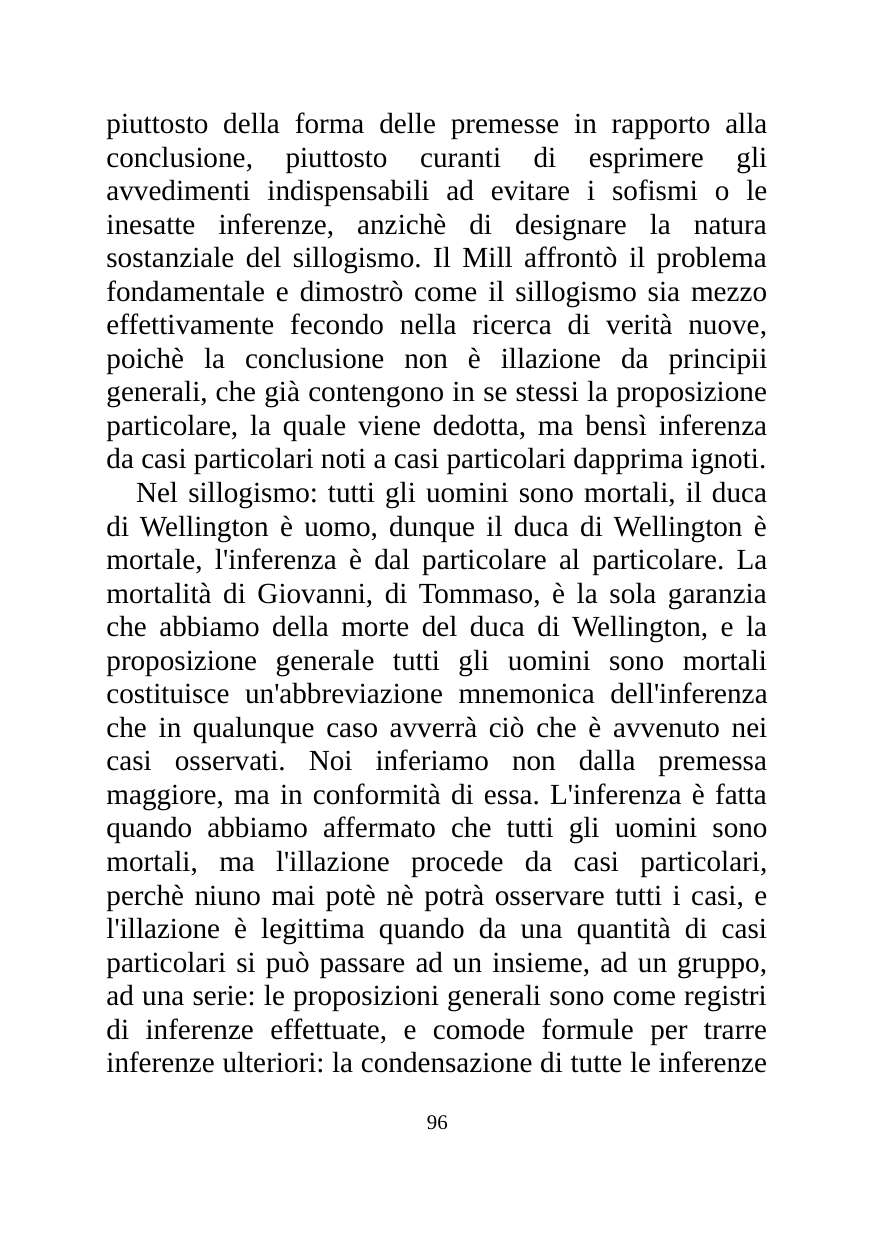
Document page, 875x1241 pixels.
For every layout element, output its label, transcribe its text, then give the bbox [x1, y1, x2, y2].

text Nel sillogismo: tutti gli uomini sono mortali, il duca di Wellington è uomo, dunque il duca di Wellington è mortale, l'inferenza è dal particolare al particolare. La mortalità di Giovanni, di Tommaso, è la sola garanzia che abbiamo della morte del duca di Wellington, e la proposizione generale tutti gli uomini sono mortali costituisce un'abbreviazione mnemonica dell'inferenza che in qualunque caso avverrà ciò che è avvenuto nei casi osservati. Noi inferiamo non dalla premessa maggiore, ma in conformità di essa. L'inferenza è fatta quando abbiamo affermato che tutti gli uomini sono mortali, ma l'illazione procede da casi particolari, perchè niuno mai potè nè potrà osservare tutti i casi, e l'illazione è legittima quando da una quantità di casi particolari si può passare ad un insieme, ad un gruppo, ad una serie: le proposizioni generali sono come registri di inferenze effettuate, e comode formule per trarre inferenze ulteriori: la condensazione di tutte le inferenze [106, 475, 768, 1079]
text piuttosto della forma delle premesse in rapporto alla conclusione, piuttosto curanti di esprimere gli avvedimenti indispensabili ad evitare i sofismi o le inesatte inferenze, anzichè di designare la natura sostanziale del sillogismo. Il Mill affrontò il problema fondamentale e dimostrò come il sillogismo sia mezzo effettivamente fecondo nella ricerca di verità nuove, poichè la conclusione non è illazione da principii generali, che già contengono in se stessi la proposizione particolare, la quale viene dedotta, ma bensì inferenza da casi particolari noti a casi particolari dapprima ignoti. [106, 106, 768, 475]
